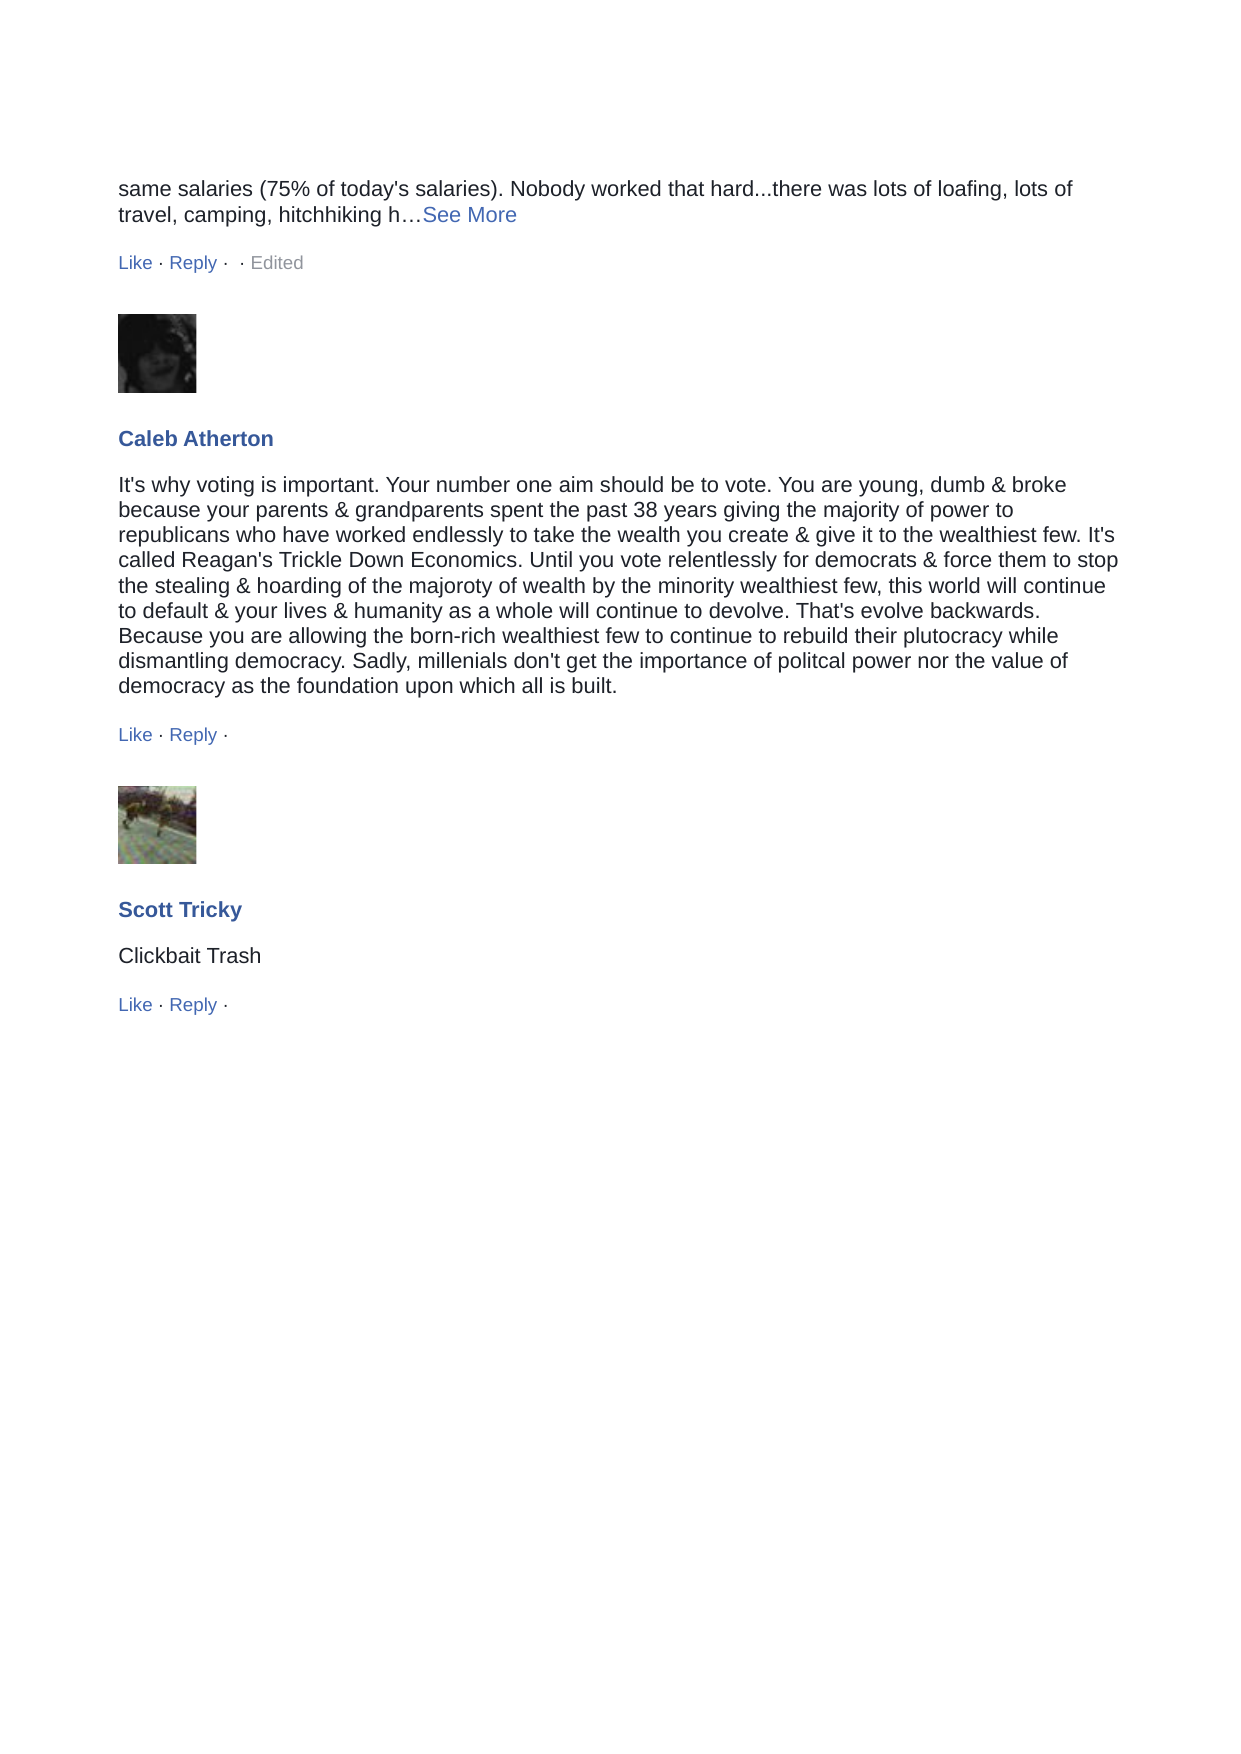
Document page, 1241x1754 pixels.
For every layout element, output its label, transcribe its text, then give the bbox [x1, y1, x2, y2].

picture [118, 786, 197, 864]
text same salaries (75% of today's salaries). Nobody worked that hard...there was lots of loafing, lots of travel, camping, hitchhiking h…See More [118, 176, 1122, 227]
text Caleb Atherton [118, 426, 1122, 451]
text Like · Reply · [118, 994, 1122, 1015]
text It's why voting is important. Your number one aim should be to vote. You are young, dumb & broke because your parents & grandparents spent the past 38 years giving the majority of power to republicans who have worked endlessly to take the wealth you create & give it to the wealthiest few. It's called Reagan's Trickle Down Economics. Until you vote relentlessly for democrats & force them to stop the stealing & hoarding of the majoroty of wealth by the minority wealthiest few, this world will continue to default & your lives & humanity as a whole will continue to devolve. That's evolve backwards. Because you are allowing the born-rich wealthiest few to continue to rebuild their plutocracy while dismantling democracy. Sadly, millenials don't get the importance of politcal power nor the value of democracy as the foundation upon which all is built. [118, 472, 1122, 698]
text Clickbait Trash [118, 943, 1122, 969]
text Like · Reply · · Edited [118, 252, 1122, 273]
text Like · Reply · [118, 723, 1122, 745]
text Scott Tricky [118, 897, 1122, 923]
picture [118, 314, 197, 393]
